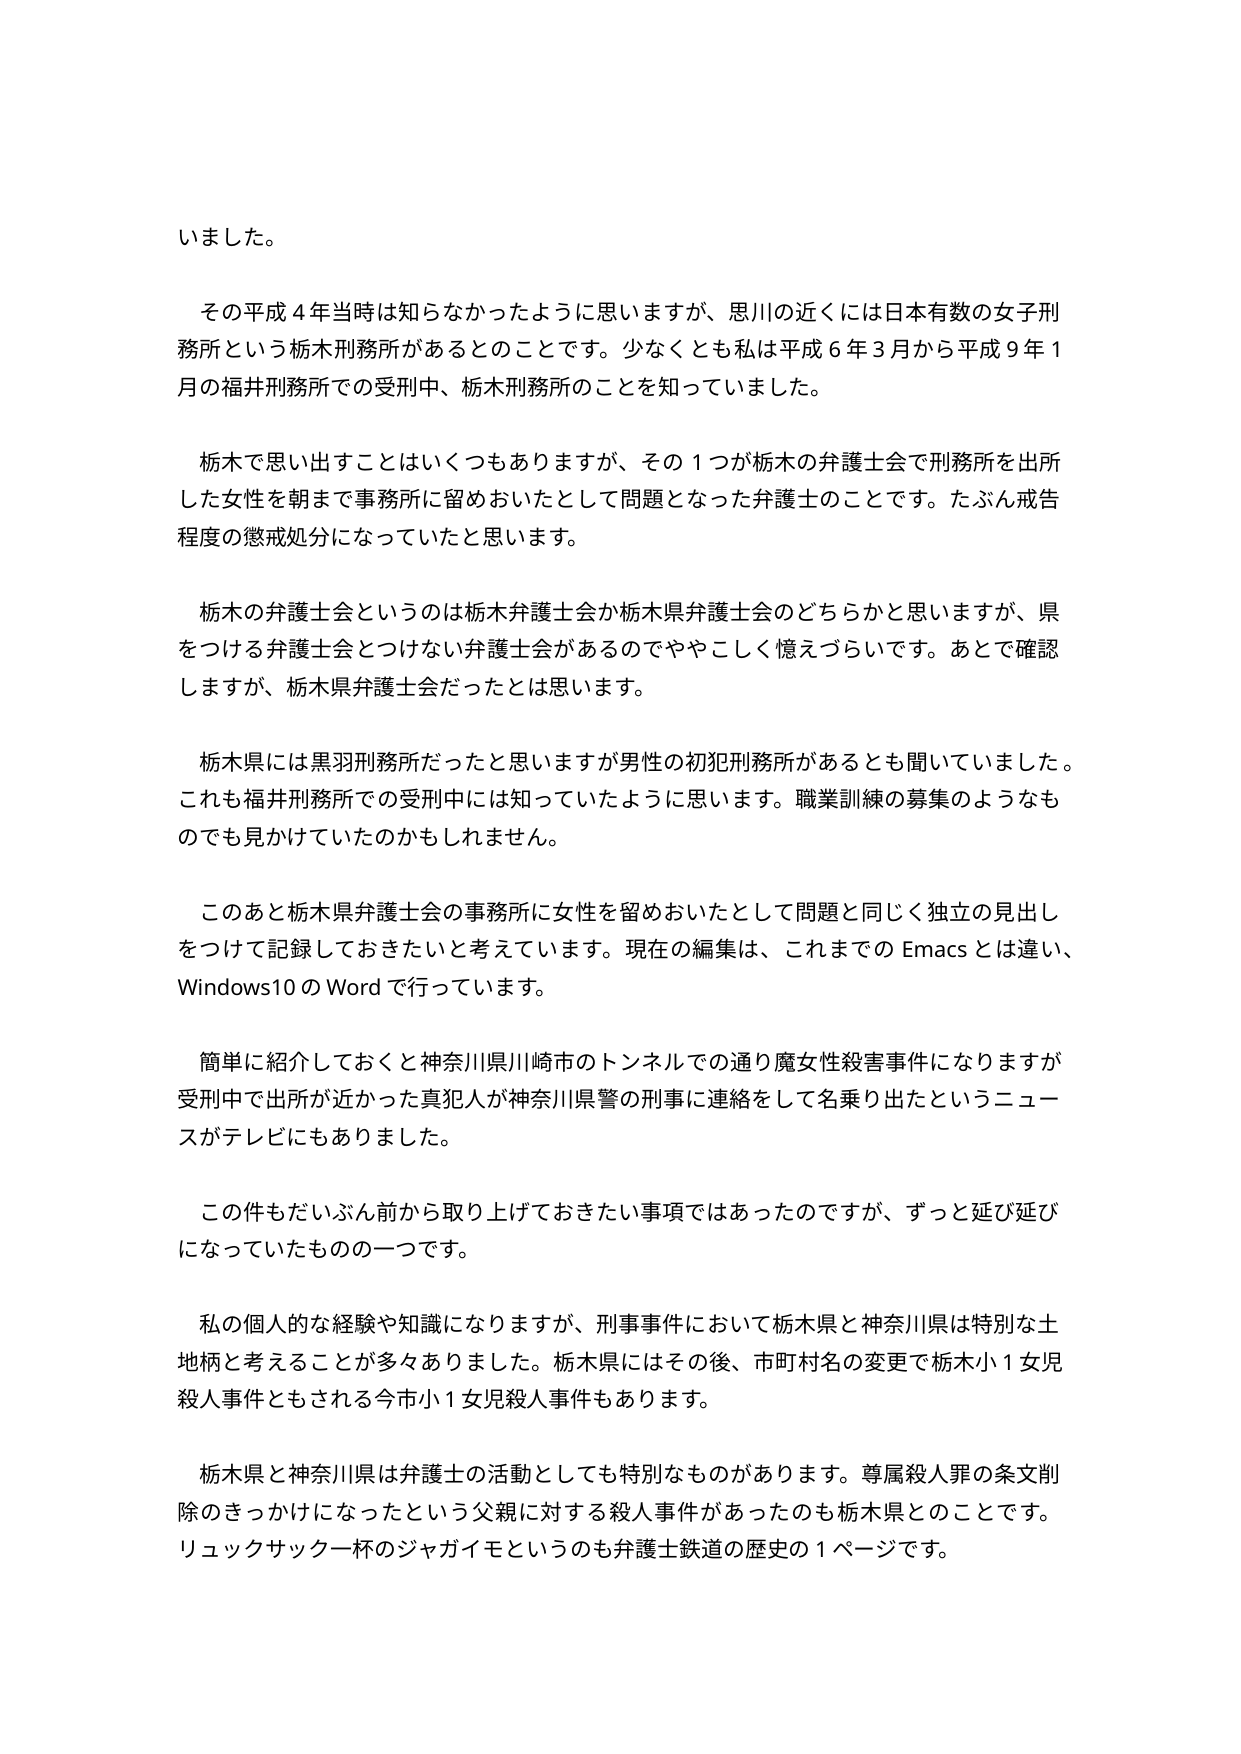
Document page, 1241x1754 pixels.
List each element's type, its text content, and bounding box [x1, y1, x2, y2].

text 簡単に紹介しておくと神奈川県川崎市のトンネルでの通り魔女性殺害事件になりますが、受刑中で出所が近かった真犯人が神奈川県警の刑事に連絡をして名乗り出たというニュースがテレビにもありました。 [177, 1042, 1063, 1154]
text このあと栃木県弁護士会の事務所に女性を留めおいたとして問題と同じく独立の見出しをつけて記録しておきたいと考えています。現在の編集は、これまでのEmacsとは違い、Windows10のWordで行っています。 [177, 892, 1063, 1004]
text この件もだいぶん前から取り上げておきたい事項ではあったのですが、ずっと延び延びになっていたものの一つです。 [177, 1192, 1063, 1267]
text その平成4年当時は知らなかったように思いますが、思川の近くには日本有数の女子刑務所という栃木刑務所があるとのことです。少なくとも私は平成6年3月から平成9年1月の福井刑務所での受刑中、栃木刑務所のことを知っていました。 [177, 292, 1063, 404]
text いました。 [177, 217, 1063, 254]
text 栃木県には黒羽刑務所だったと思いますが男性の初犯刑務所があるとも聞いていました。これも福井刑務所での受刑中には知っていたように思います。職業訓練の募集のようなものでも見かけていたのかもしれません。 [177, 742, 1063, 854]
text 栃木の弁護士会というのは栃木弁護士会か栃木県弁護士会のどちらかと思いますが、県をつける弁護士会とつけない弁護士会があるのでややこしく憶えづらいです。あとで確認しますが、栃木県弁護士会だったとは思います。 [177, 592, 1063, 704]
text 栃木で思い出すことはいくつもありますが、その1つが栃木の弁護士会で刑務所を出所した女性を朝まで事務所に留めおいたとして問題となった弁護士のことです。たぶん戒告程度の懲戒処分になっていたと思います。 [177, 442, 1063, 554]
text 栃木県と神奈川県は弁護士の活動としても特別なものがあります。尊属殺人罪の条文削除のきっかけになったという父親に対する殺人事件があったのも栃木県とのことです。リュックサック一杯のジャガイモというのも弁護士鉄道の歴史の1ページです。 [177, 1454, 1063, 1567]
text 私の個人的な経験や知識になりますが、刑事事件において栃木県と神奈川県は特別な土地柄と考えることが多々ありました。栃木県にはその後、市町村名の変更で栃木小1女児殺人事件ともされる今市小1女児殺人事件もあります。 [177, 1304, 1063, 1417]
